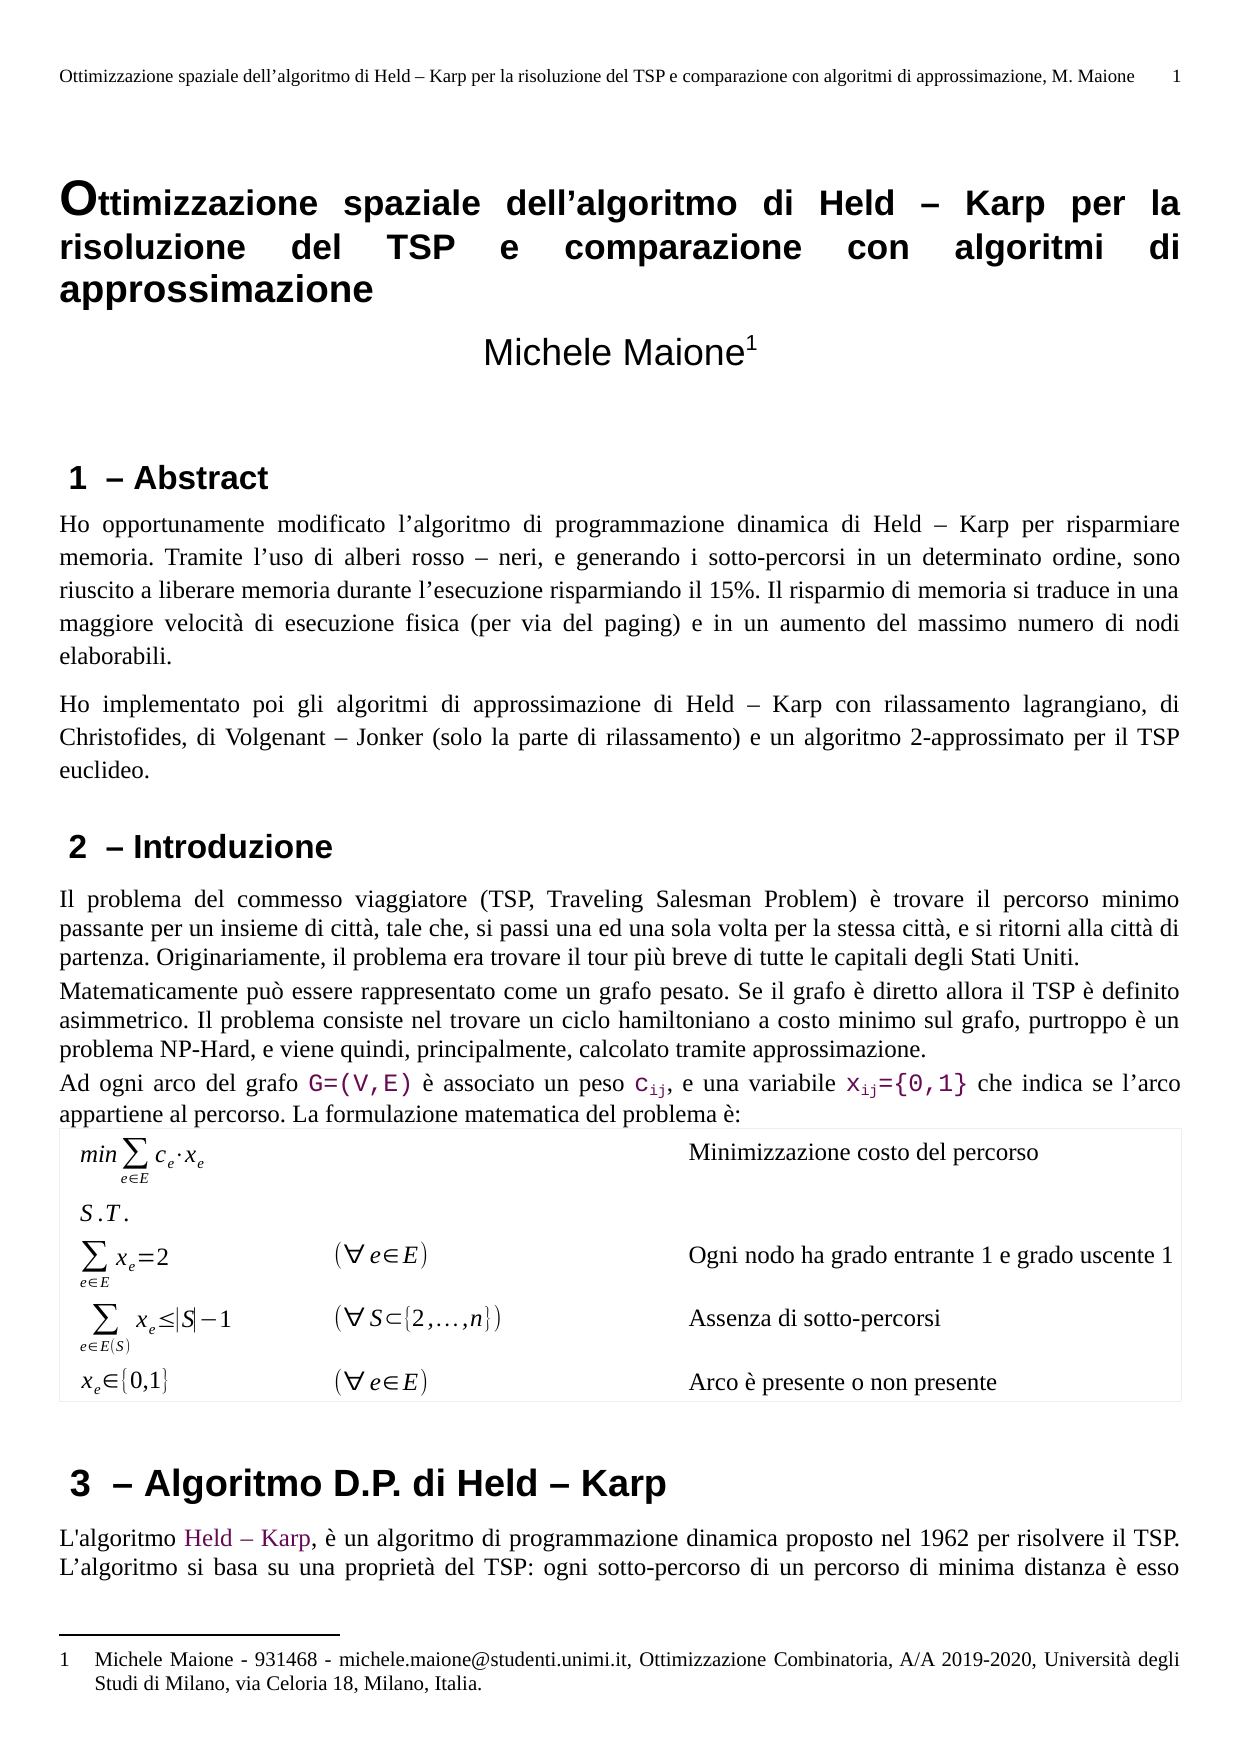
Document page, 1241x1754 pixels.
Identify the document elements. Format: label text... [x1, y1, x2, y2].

text Michele Maione - 931468 - michele.maione@studenti.unimi.it, Ottimizzazione Combinatoria, A/A 2019-2020, Università degli Studi di Milano, via Celoria 18, Milano, Italia. [59, 1647, 1181, 1695]
subtitle Introduzione [59, 827, 1181, 866]
table_cell Arco è presente o non presente [685, 1358, 1181, 1401]
title Ottimizzazione spaziale dell’algoritmo di Held – Karp per la risoluzione del TSP e comparazione con algoritmi di approssimazione [59, 168, 1181, 311]
table_header [313, 1129, 685, 1191]
text Matematicamente può essere rappresentato come un grafo pesato. Se il grafo è diretto allora il TSP è definito asimmetrico. Il problema consiste nel trovare un ciclo hamiltoniano a costo minimo sul grafo, purtroppo è un problema NP-Hard, e viene quindi, principalmente, calcolato tramite approssimazione. [59, 976, 1181, 1063]
subtitle Algoritmo D.P. di Held – Karp [59, 1461, 1181, 1504]
table_cell Assenza di sotto-percorsi [685, 1294, 1181, 1358]
text Ad ogni arco del grafo G=(V,E) è associato un peso cij, e una variabile xij={0,1} che indica se l’arco appartiene al percorso. La formulazione matematica del problema è: [59, 1068, 1181, 1128]
text Ho implementato poi gli algoritmi di approssimazione di Held – Karp con rilassamento lagrangiano, di Christofides, di Volgenant – Jonker (solo la parte di rilassamento) e un algoritmo 2-approssimato per il TSP euclideo. [59, 689, 1181, 783]
text Il problema del commesso viaggiatore (TSP, Traveling Salesman Problem) è trovare il percorso minimo passante per un insieme di città, tale che, si passi una ed una sola volta per la stessa città, e si ritorni alla città di partenza. Originariamente, il problema era trovare il tour più breve di tutte le capitali degli Stati Uniti. [59, 884, 1181, 970]
text L'algoritmo Held – Karp, è un algoritmo di programmazione dinamica proposto nel 1962 per risolvere il TSP. L’algoritmo si basa su una proprietà del TSP: ogni sotto-percorso di un percorso di minima distanza è esso [59, 1523, 1181, 1580]
table_cell [313, 1231, 685, 1294]
table_cell [60, 1231, 313, 1294]
table_cell [60, 1358, 313, 1401]
table_cell Ogni nodo ha grado entrante 1 e grado uscente 1 [685, 1231, 1181, 1294]
table_header [60, 1129, 313, 1191]
table_cell [60, 1294, 313, 1358]
table_cell [313, 1191, 685, 1231]
subtitle Abstract [59, 458, 1181, 496]
text Ho opportunamente modificato l’algoritmo di programmazione dinamica di Held – Karp per risparmiare memoria. Tramite l’uso di alberi rosso – neri, e generando i sotto-percorsi in un determinato ordine, sono riuscito a liberare memoria durante l’esecuzione risparmiando il 15%. Il risparmio di memoria si traduce in una maggiore velocità di esecuzione fisica (per via del paging) e in un aumento del massimo numero di nodi elaborabili. [59, 509, 1181, 670]
table_cell [313, 1358, 685, 1401]
table_cell [60, 1191, 313, 1231]
subtitle Michele Maione [59, 330, 1181, 373]
table_cell [685, 1191, 1181, 1231]
table_cell [313, 1294, 685, 1358]
table_header Minimizzazione costo del percorso [685, 1129, 1181, 1191]
